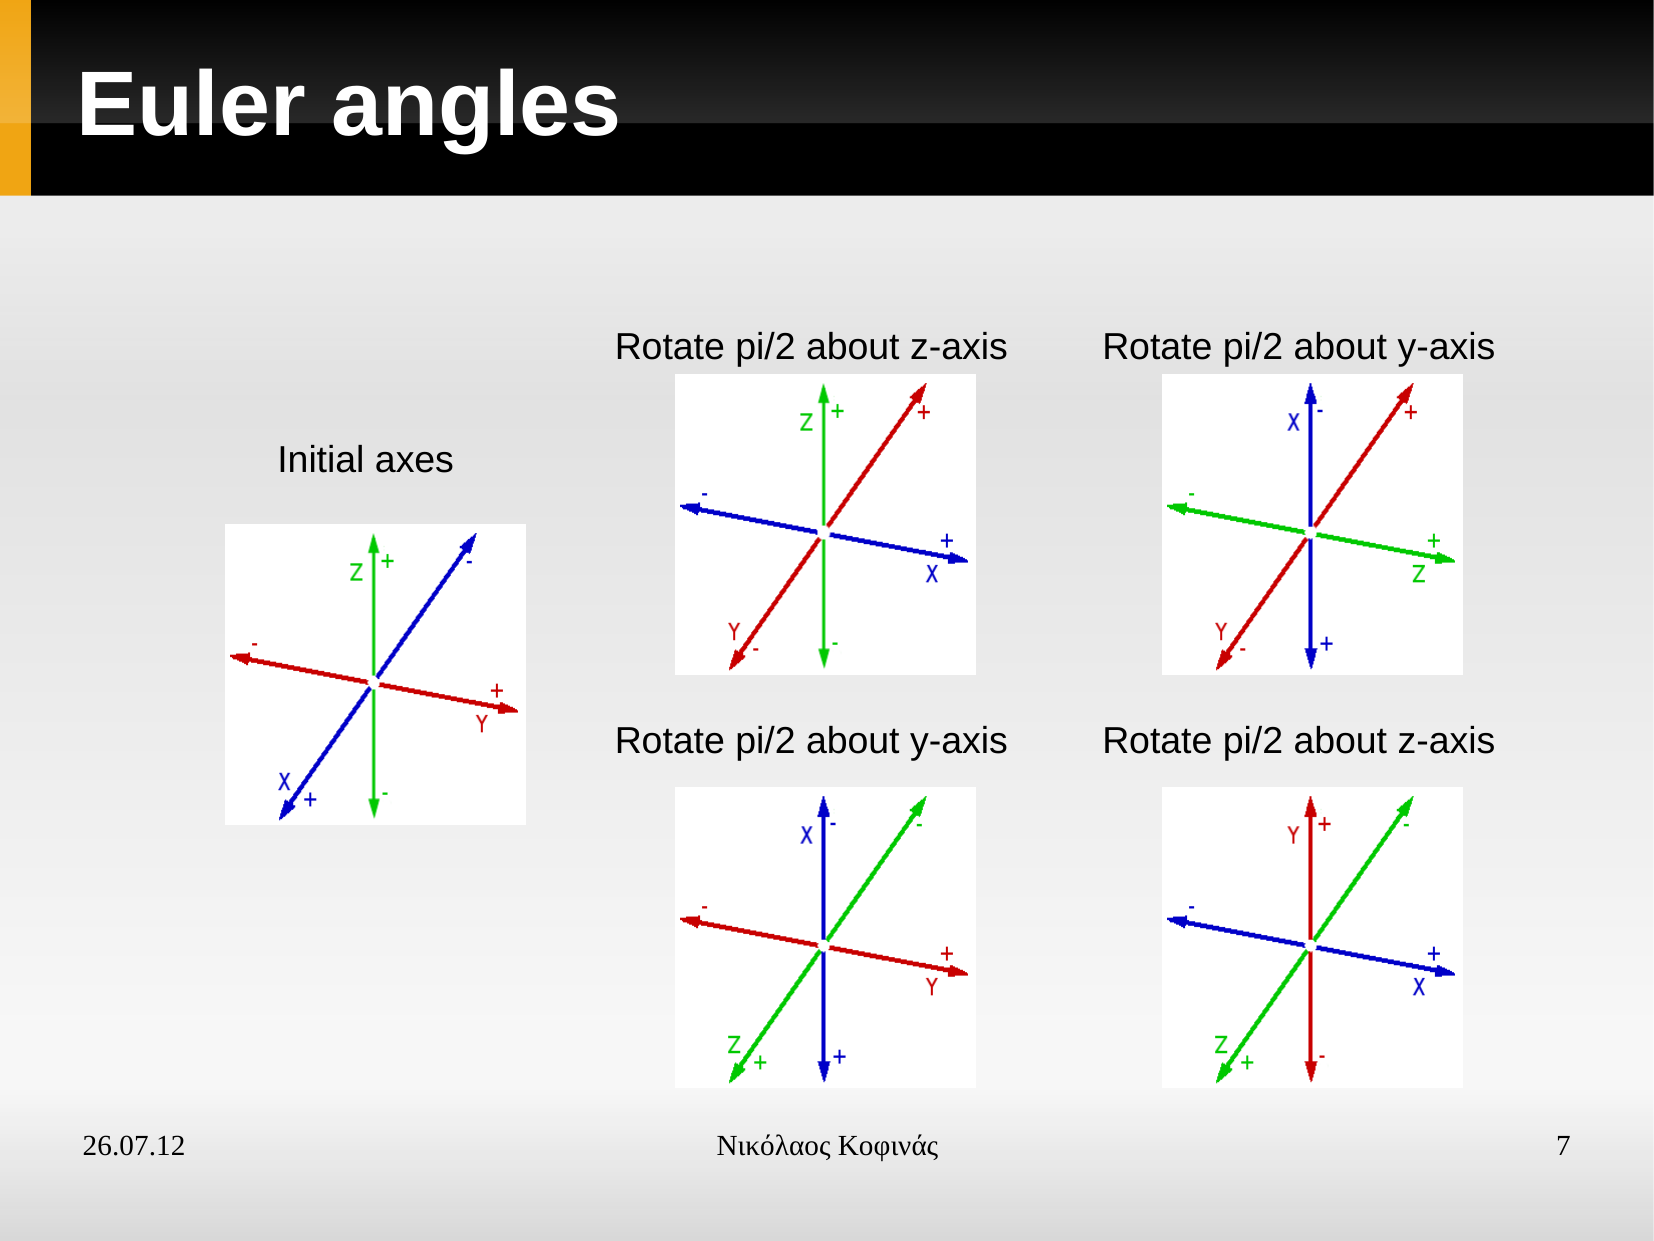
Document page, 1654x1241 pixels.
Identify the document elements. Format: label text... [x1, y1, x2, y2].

text_box Rotate pi/2 about z-axis [1087, 712, 1538, 770]
text_box Rotate pi/2 about y-axis [1087, 318, 1538, 376]
text_box Rotate pi/2 about y-axis [600, 712, 1051, 770]
picture [0, 0, 1654, 1241]
text_box Initial axes [262, 430, 488, 488]
list [82, 290, 1571, 1109]
text_box Rotate pi/2 about z-axis [600, 318, 1051, 376]
title Euler angles [76, 0, 1565, 208]
